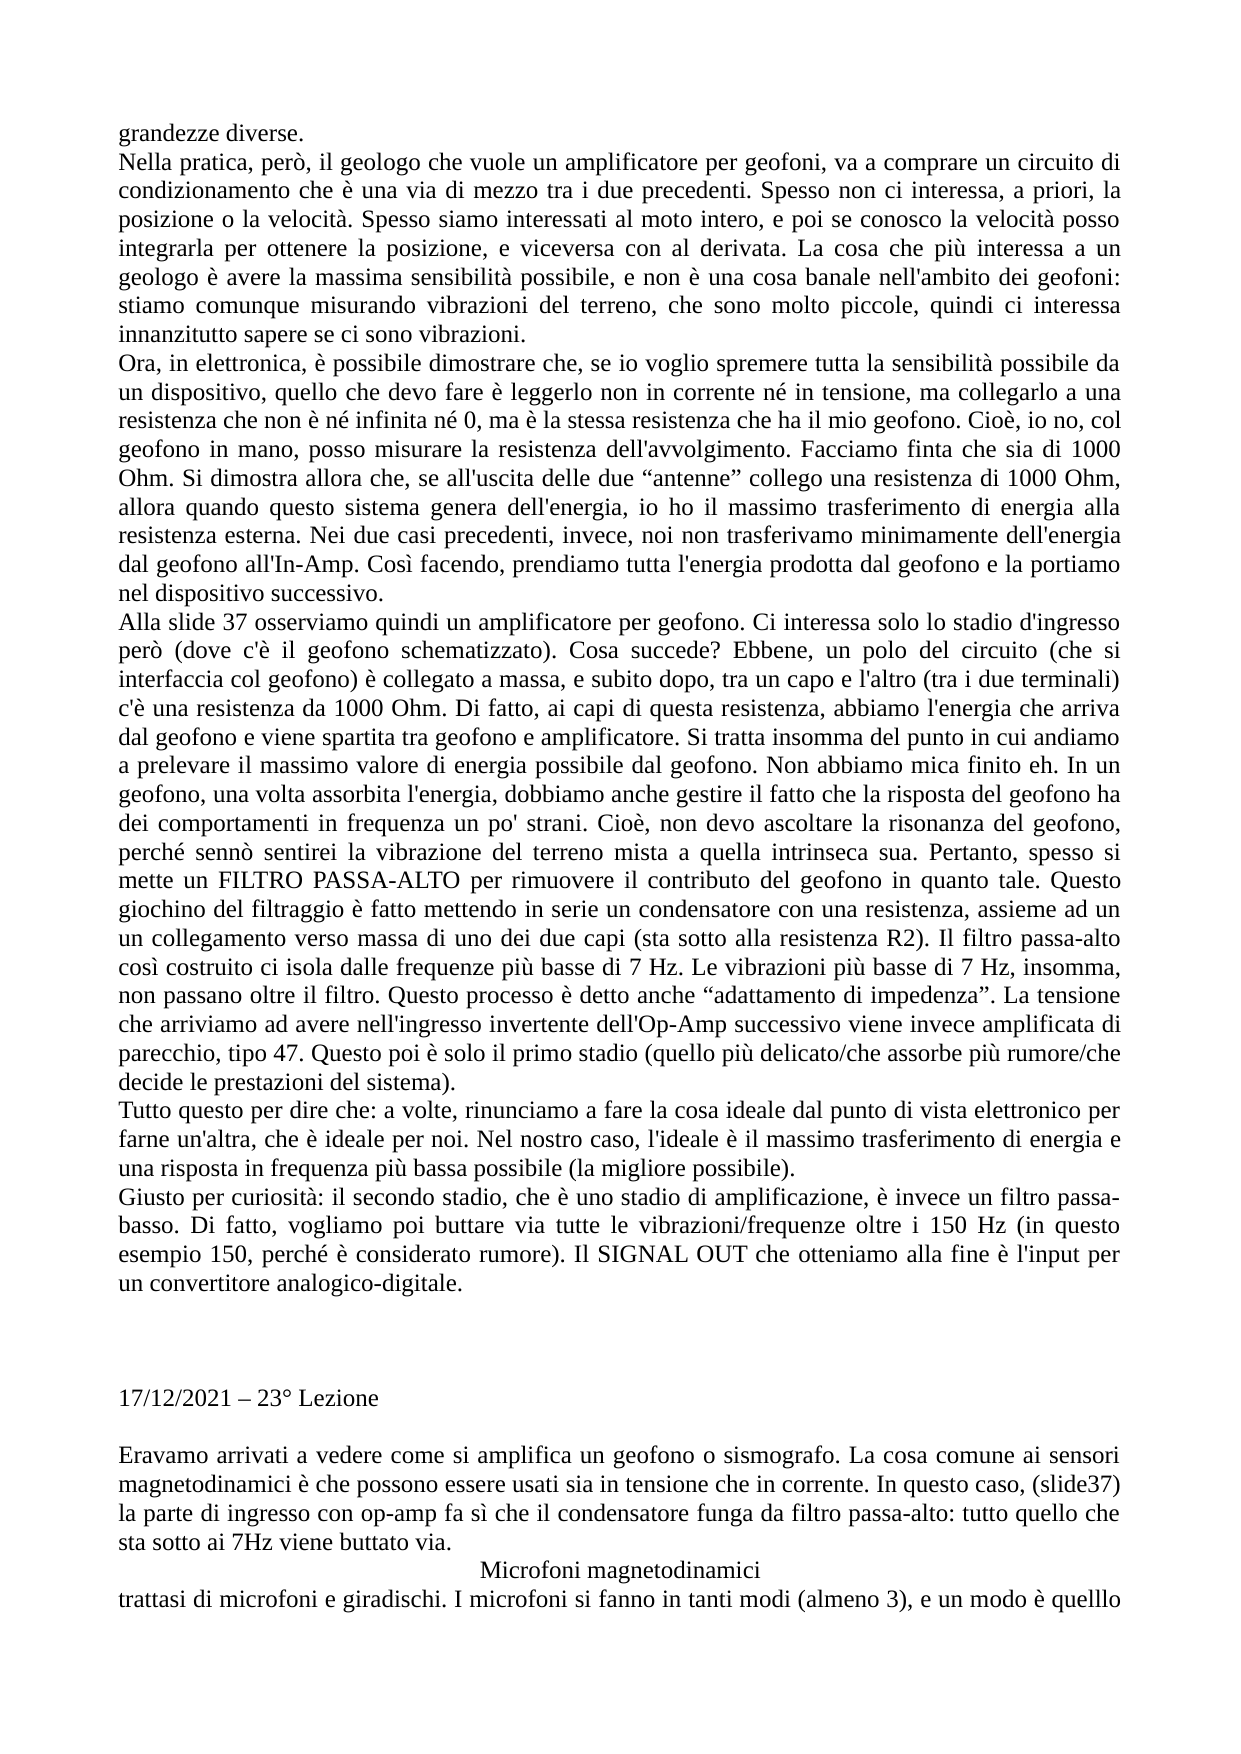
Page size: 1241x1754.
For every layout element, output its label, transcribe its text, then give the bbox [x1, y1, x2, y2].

text Giusto per curiosità: il secondo stadio, che è uno stadio di amplificazione, è invece un filtro passa-basso. Di fatto, vogliamo poi buttare via tutte le vibrazioni/frequenze oltre i 150 Hz (in questo esempio 150, perché è considerato rumore). Il SIGNAL OUT che otteniamo alla fine è l'input per un convertitore analogico-digitale. [118, 1182, 1122, 1297]
text Tutto questo per dire che: a volte, rinunciamo a fare la cosa ideale dal punto di vista elettronico per farne un'altra, che è ideale per noi. Nel nostro caso, l'ideale è il massimo trasferimento di energia e una risposta in frequenza più bassa possibile (la migliore possibile). [118, 1096, 1122, 1182]
text grandezze diverse. [118, 118, 1122, 147]
text 17/12/2021 – 23° Lezione [118, 1383, 1122, 1412]
text Eravamo arrivati a vedere come si amplifica un geofono o sismografo. La cosa comune ai sensori magnetodinamici è che possono essere usati sia in tensione che in corrente. In questo caso, (slide37) la parte di ingresso con op-amp fa sì che il condensatore funga da filtro passa-alto: tutto quello che sta sotto ai 7Hz viene buttato via. [118, 1441, 1122, 1556]
text Microfoni magnetodinamici [118, 1556, 1122, 1584]
text Alla slide 37 osserviamo quindi un amplificatore per geofono. Ci interessa solo lo stadio d'ingresso però (dove c'è il geofono schematizzato). Cosa succede? Ebbene, un polo del circuito (che si interfaccia col geofono) è collegato a massa, e subito dopo, tra un capo e l'altro (tra i due terminali) c'è una resistenza da 1000 Ohm. Di fatto, ai capi di questa resistenza, abbiamo l'energia che arriva dal geofono e viene spartita tra geofono e amplificatore. Si tratta insomma del punto in cui andiamo a prelevare il massimo valore di energia possibile dal geofono. Non abbiamo mica finito eh. In un geofono, una volta assorbita l'energia, dobbiamo anche gestire il fatto che la risposta del geofono ha dei comportamenti in frequenza un po' strani. Cioè, non devo ascoltare la risonanza del geofono, perché sennò sentirei la vibrazione del terreno mista a quella intrinseca sua. Pertanto, spesso si mette un FILTRO PASSA-ALTO per rimuovere il contributo del geofono in quanto tale. Questo giochino del filtraggio è fatto mettendo in serie un condensatore con una resistenza, assieme ad un un collegamento verso massa di uno dei due capi (sta sotto alla resistenza R2). Il filtro passa-alto così costruito ci isola dalle frequenze più basse di 7 Hz. Le vibrazioni più basse di 7 Hz, insomma, non passano oltre il filtro. Questo processo è detto anche “adattamento di impedenza”. La tensione che arriviamo ad avere nell'ingresso invertente dell'Op-Amp successivo viene invece amplificata di parecchio, tipo 47. Questo poi è solo il primo stadio (quello più delicato/che assorbe più rumore/che decide le prestazioni del sistema). [118, 607, 1122, 1096]
text Nella pratica, però, il geologo che vuole un amplificatore per geofoni, va a comprare un circuito di condizionamento che è una via di mezzo tra i due precedenti. Spesso non ci interessa, a priori, la posizione o la velocità. Spesso siamo interessati al moto intero, e poi se conosco la velocità posso integrarla per ottenere la posizione, e viceversa con al derivata. La cosa che più interessa a un geologo è avere la massima sensibilità possibile, e non è una cosa banale nell'ambito dei geofoni: stiamo comunque misurando vibrazioni del terreno, che sono molto piccole, quindi ci interessa innanzitutto sapere se ci sono vibrazioni. [118, 147, 1122, 348]
text Ora, in elettronica, è possibile dimostrare che, se io voglio spremere tutta la sensibilità possibile da un dispositivo, quello che devo fare è leggerlo non in corrente né in tensione, ma collegarlo a una resistenza che non è né infinita né 0, ma è la stessa resistenza che ha il mio geofono. Cioè, io no, col geofono in mano, posso misurare la resistenza dell'avvolgimento. Facciamo finta che sia di 1000 Ohm. Si dimostra allora che, se all'uscita delle due “antenne” collego una resistenza di 1000 Ohm, allora quando questo sistema genera dell'energia, io ho il massimo trasferimento di energia alla resistenza esterna. Nei due casi precedenti, invece, noi non trasferivamo minimamente dell'energia dal geofono all'In-Amp. Così facendo, prendiamo tutta l'energia prodotta dal geofono e la portiamo nel dispositivo successivo. [118, 348, 1122, 607]
text trattasi di microfoni e giradischi. I microfoni si fanno in tanti modi (almeno 3), e un modo è quelllo [118, 1584, 1122, 1613]
